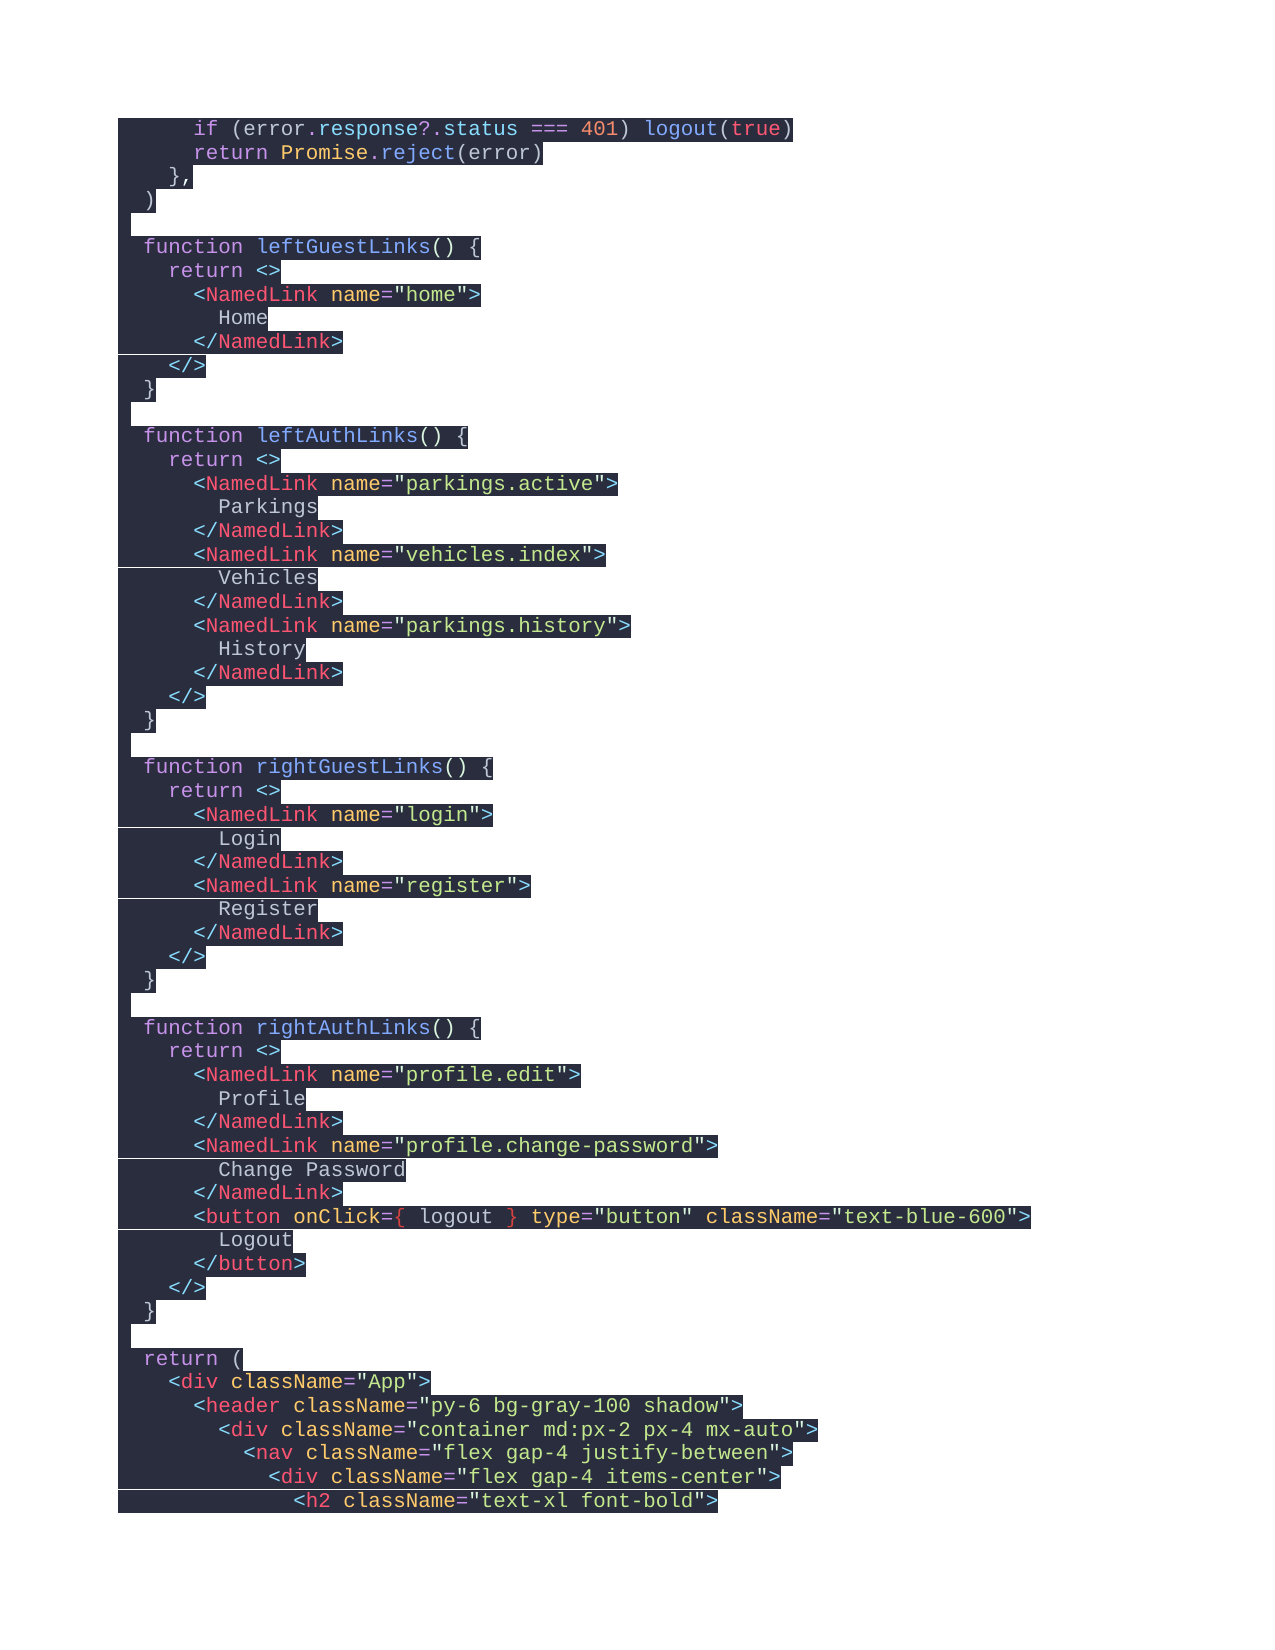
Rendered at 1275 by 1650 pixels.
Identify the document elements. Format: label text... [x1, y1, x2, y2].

text </NamedLink> [118, 662, 1157, 686]
text </NamedLink> [118, 922, 1157, 946]
text </NamedLink> [118, 520, 1157, 544]
text Home [118, 307, 1157, 331]
text <NamedLink name="parkings.history"> [118, 615, 1157, 638]
text </button> [118, 1253, 1157, 1277]
text Vehicles [118, 567, 1157, 591]
text function rightAuthLinks() { [118, 1017, 1157, 1040]
text } [118, 709, 1157, 733]
text return ( [118, 1348, 1157, 1371]
text Profile [118, 1088, 1157, 1111]
text <NamedLink name="login"> [118, 804, 1157, 827]
text return <> [118, 449, 1157, 473]
text </> [118, 354, 1157, 378]
text <nav className="flex gap-4 justify-between"> [118, 1442, 1157, 1466]
text function leftAuthLinks() { [118, 426, 1157, 449]
text ) [118, 189, 1157, 213]
text return <> [118, 1040, 1157, 1064]
text </> [118, 686, 1157, 709]
text function leftGuestLinks() { [118, 236, 1157, 260]
text <NamedLink name="home"> [118, 284, 1157, 307]
text Logout [118, 1229, 1157, 1253]
text } [118, 969, 1157, 993]
text <NamedLink name="register"> [118, 875, 1157, 898]
text History [118, 638, 1157, 662]
text </NamedLink> [118, 591, 1157, 615]
text <button onClick={ logout } type="button" className="text-blue-600"> [118, 1206, 1157, 1229]
text </NamedLink> [118, 1182, 1157, 1206]
text <NamedLink name="profile.edit"> [118, 1064, 1157, 1088]
text <NamedLink name="vehicles.index"> [118, 544, 1157, 567]
text <NamedLink name="profile.change-password"> [118, 1135, 1157, 1158]
text </> [118, 946, 1157, 969]
text if (error.response?.status === 401) logout(true) [118, 118, 1157, 142]
text return <> [118, 260, 1157, 284]
text </> [118, 1277, 1157, 1300]
text Register [118, 898, 1157, 922]
text } [118, 378, 1157, 402]
text }, [118, 165, 1157, 189]
text </NamedLink> [118, 331, 1157, 354]
text </NamedLink> [118, 1111, 1157, 1135]
text } [118, 1300, 1157, 1324]
text Login [118, 827, 1157, 851]
text Change Password [118, 1158, 1157, 1182]
text function rightGuestLinks() { [118, 757, 1157, 780]
text return <> [118, 780, 1157, 804]
text return Promise.reject(error) [118, 142, 1157, 165]
text <div className="App"> [118, 1371, 1157, 1395]
text <h2 className="text-xl font-bold"> [118, 1489, 1157, 1513]
text Parkings [118, 496, 1157, 520]
text </NamedLink> [118, 851, 1157, 875]
text <header className="py-6 bg-gray-100 shadow"> [118, 1395, 1157, 1419]
text <div className="container md:px-2 px-4 mx-auto"> [118, 1419, 1157, 1442]
text <NamedLink name="parkings.active"> [118, 473, 1157, 496]
text <div className="flex gap-4 items-center"> [118, 1466, 1157, 1489]
